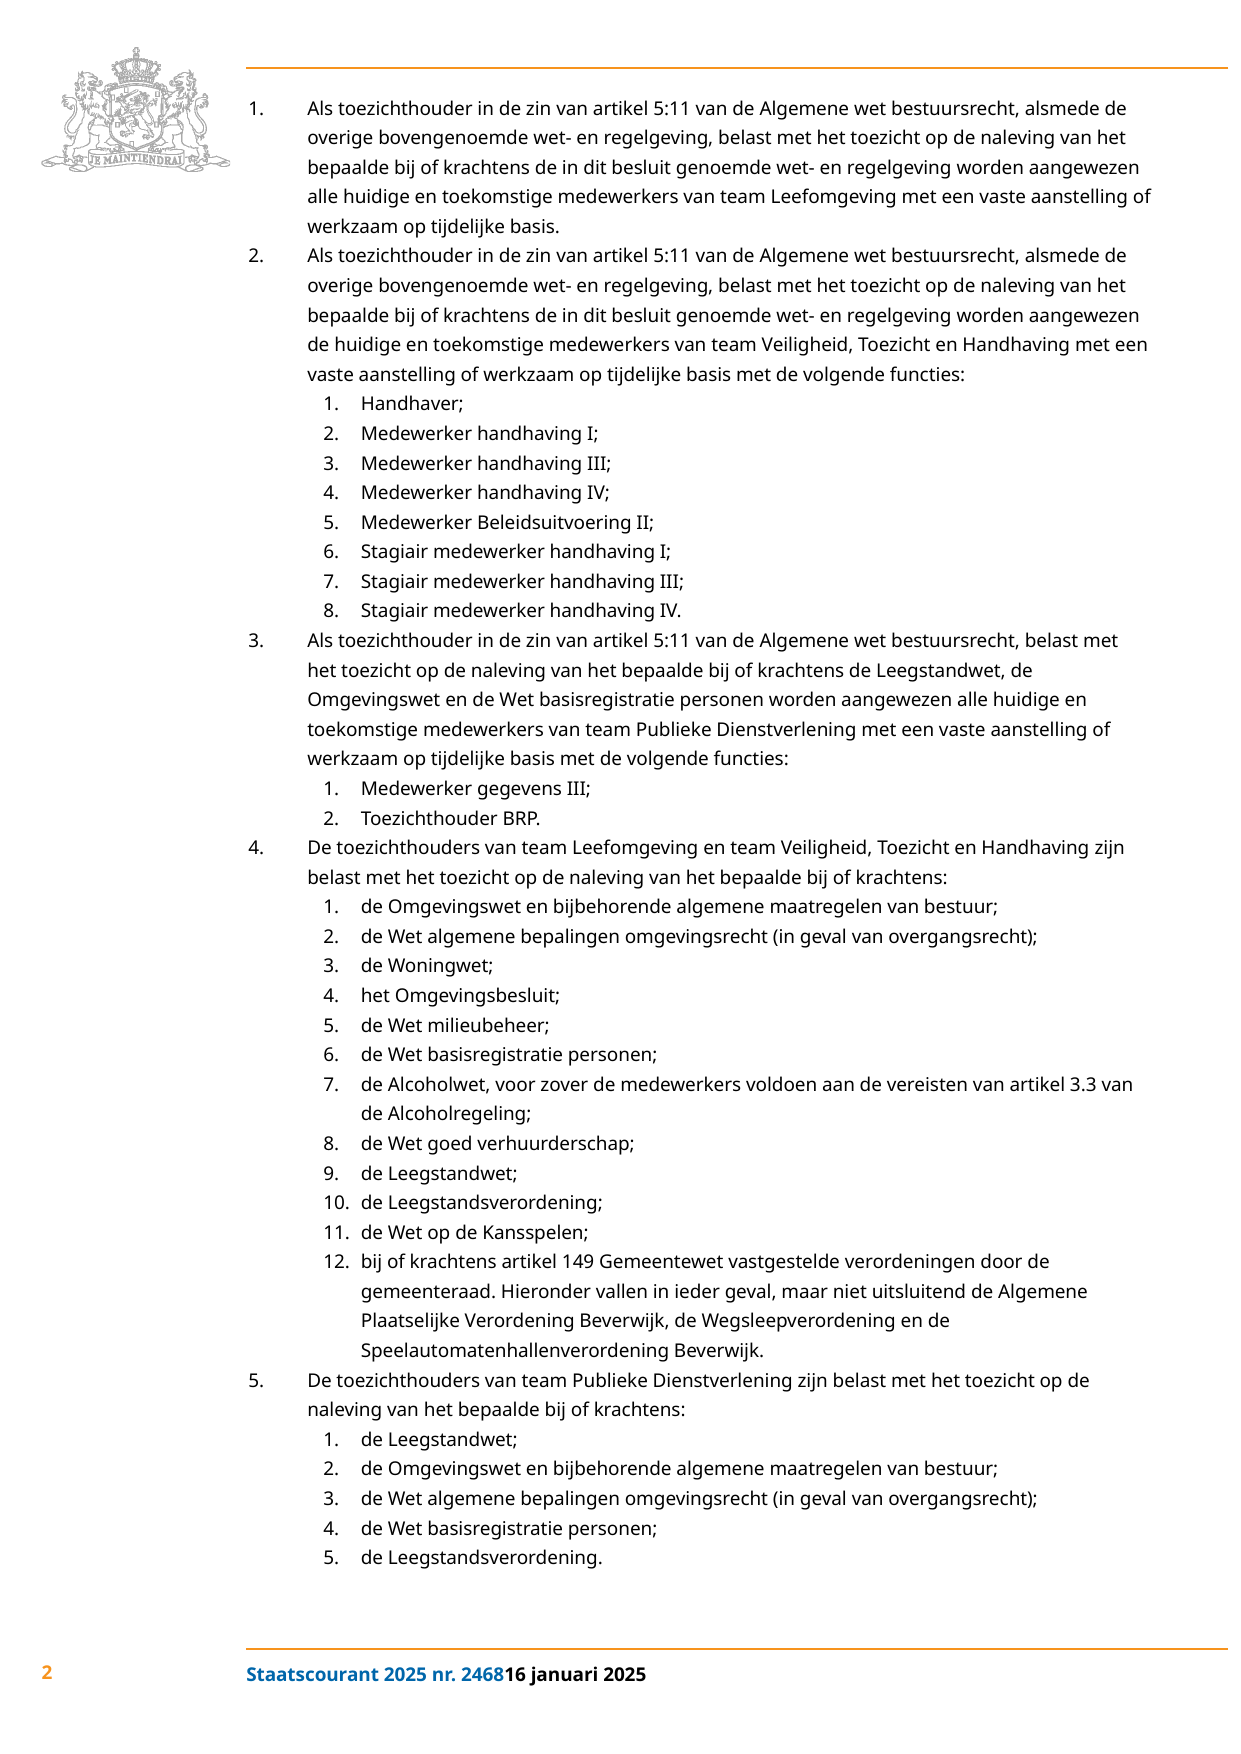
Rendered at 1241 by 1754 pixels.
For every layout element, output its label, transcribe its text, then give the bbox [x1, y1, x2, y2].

list De toezichthouders van team Leefomgeving en team Veiligheid, Toezicht en Handhaving zijn belast met het toezicht op de naleving van het bepaalde bij of krachtens: [248, 834, 1152, 890]
list Als toezichthouder in de zin van artikel 5:11 van de Algemene wet bestuursrecht, belast met het toezicht op de naleving van het bepaalde bij of krachtens de Leegstandwet, de Omgevingswet en de Wet basisregistratie personen worden aangewezen alle huidige en toekomstige medewerkers van team Publieke Dienstverlening met een vaste aanstelling of werkzaam op tijdelijke basis met de volgende functies: [248, 627, 1152, 771]
list de Wet algemene bepalingen omgevingsrecht (in geval van overgangsrecht); [323, 923, 1152, 949]
list de Wet milieubeheer; [323, 1012, 1152, 1038]
list Stagiair medewerker handhaving III; [323, 568, 1152, 594]
list de Omgevingswet en bijbehorende algemene maatregelen van bestuur; [323, 1456, 1152, 1481]
list Als toezichthouder in de zin van artikel 5:11 van de Algemene wet bestuursrecht, alsmede de overige bovengenoemde wet- en regelgeving, belast met het toezicht op de naleving van het bepaalde bij of krachtens de in dit besluit genoemde wet- en regelgeving worden aangewezen alle huidige en toekomstige medewerkers van team Leefomgeving met een vaste aanstelling of werkzaam op tijdelijke basis. [248, 95, 1152, 239]
list het Omgevingsbesluit; [323, 982, 1152, 1008]
list Medewerker handhaving III; [323, 450, 1152, 476]
list de Wet op de Kansspelen; [323, 1219, 1152, 1245]
list de Wet algemene bepalingen omgevingsrecht (in geval van overgangsrecht); [323, 1485, 1152, 1511]
list de Leegstandsverordening. [323, 1544, 1152, 1570]
list de Omgevingswet en bijbehorende algemene maatregelen van bestuur; [323, 893, 1152, 919]
list de Wet basisregistratie personen; [323, 1041, 1152, 1067]
list Toezichthouder BRP. [323, 805, 1152, 831]
list Medewerker handhaving IV; [323, 479, 1152, 505]
list de Leegstandsverordening; [323, 1189, 1152, 1215]
list de Alcoholwet, voor zover de medewerkers voldoen aan de vereisten van artikel 3.3 van de Alcoholregeling; [323, 1071, 1152, 1126]
list de Woningwet; [323, 953, 1152, 978]
list Als toezichthouder in de zin van artikel 5:11 van de Algemene wet bestuursrecht, alsmede de overige bovengenoemde wet- en regelgeving, belast met het toezicht op de naleving van het bepaalde bij of krachtens de in dit besluit genoemde wet- en regelgeving worden aangewezen de huidige en toekomstige medewerkers van team Veiligheid, Toezicht en Handhaving met een vaste aanstelling of werkzaam op tijdelijke basis met de volgende functies: [248, 243, 1152, 387]
list de Leegstandwet; [323, 1160, 1152, 1186]
list De toezichthouders van team Publieke Dienstverlening zijn belast met het toezicht op de naleving van het bepaalde bij of krachtens: [248, 1367, 1152, 1422]
list Medewerker handhaving I; [323, 420, 1152, 446]
list de Wet goed verhuurderschap; [323, 1130, 1152, 1156]
list Medewerker gegevens III; [323, 775, 1152, 801]
picture [41, 47, 231, 172]
list Stagiair medewerker handhaving I; [323, 538, 1152, 564]
list Medewerker Beleidsuitvoering II; [323, 509, 1152, 535]
list Stagiair medewerker handhaving IV. [323, 598, 1152, 623]
list de Leegstandwet; [323, 1426, 1152, 1452]
list Handhaver; [323, 391, 1152, 416]
list bij of krachtens artikel 149 Gemeentewet vastgestelde verordeningen door de gemeenteraad. Hieronder vallen in ieder geval, maar niet uitsluitend de Algemene Plaatselijke Verordening Beverwijk, de Wegsleepverordening en de Speelautomatenhallenverordening Beverwijk. [323, 1248, 1152, 1363]
list de Wet basisregistratie personen; [323, 1515, 1152, 1541]
